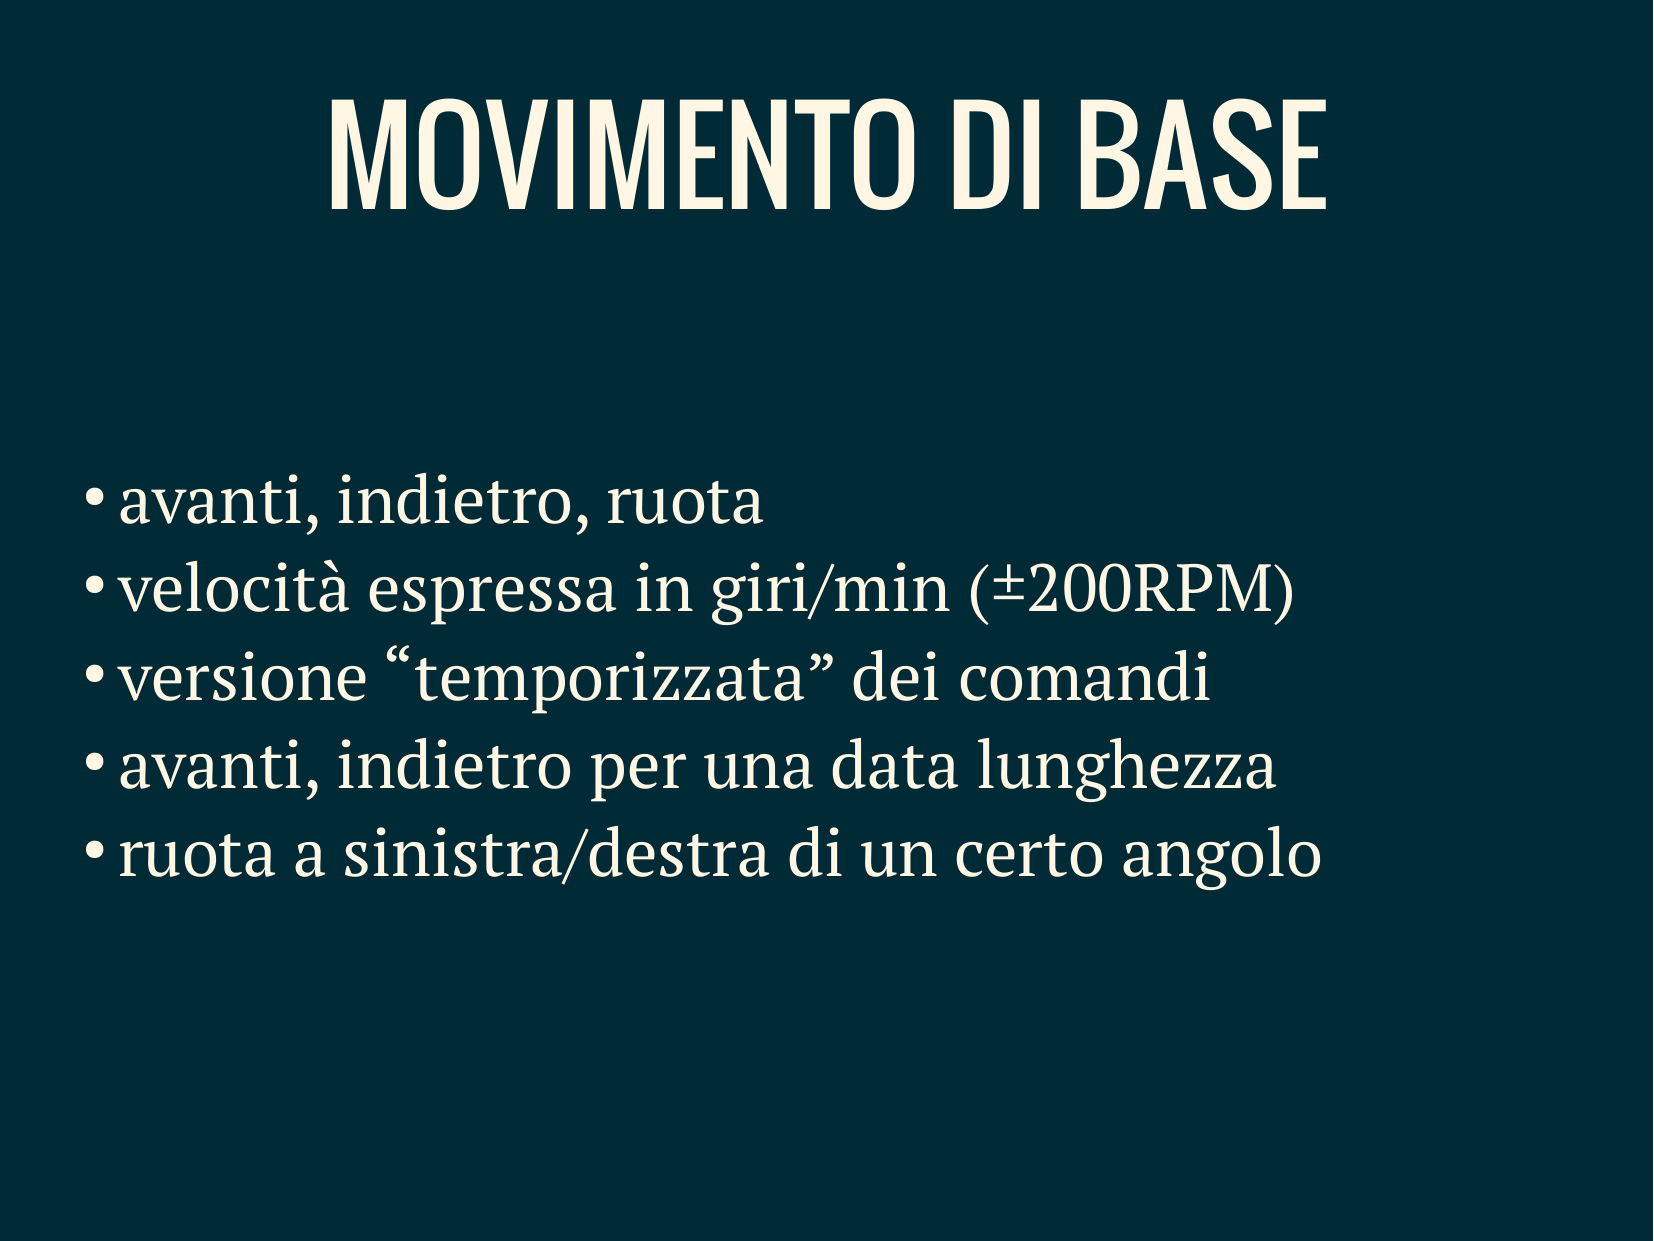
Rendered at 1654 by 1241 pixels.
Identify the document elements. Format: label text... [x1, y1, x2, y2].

text_box avanti, indietro, ruota velocità espressa in giri/min (±200RPM) versione “temporizzata” dei comandi avanti, indietro per una data lunghezza ruota a sinistra/destra di un certo angolo [82, 366, 1560, 1182]
title MOVIMENTO DI BASE [82, 49, 1571, 257]
